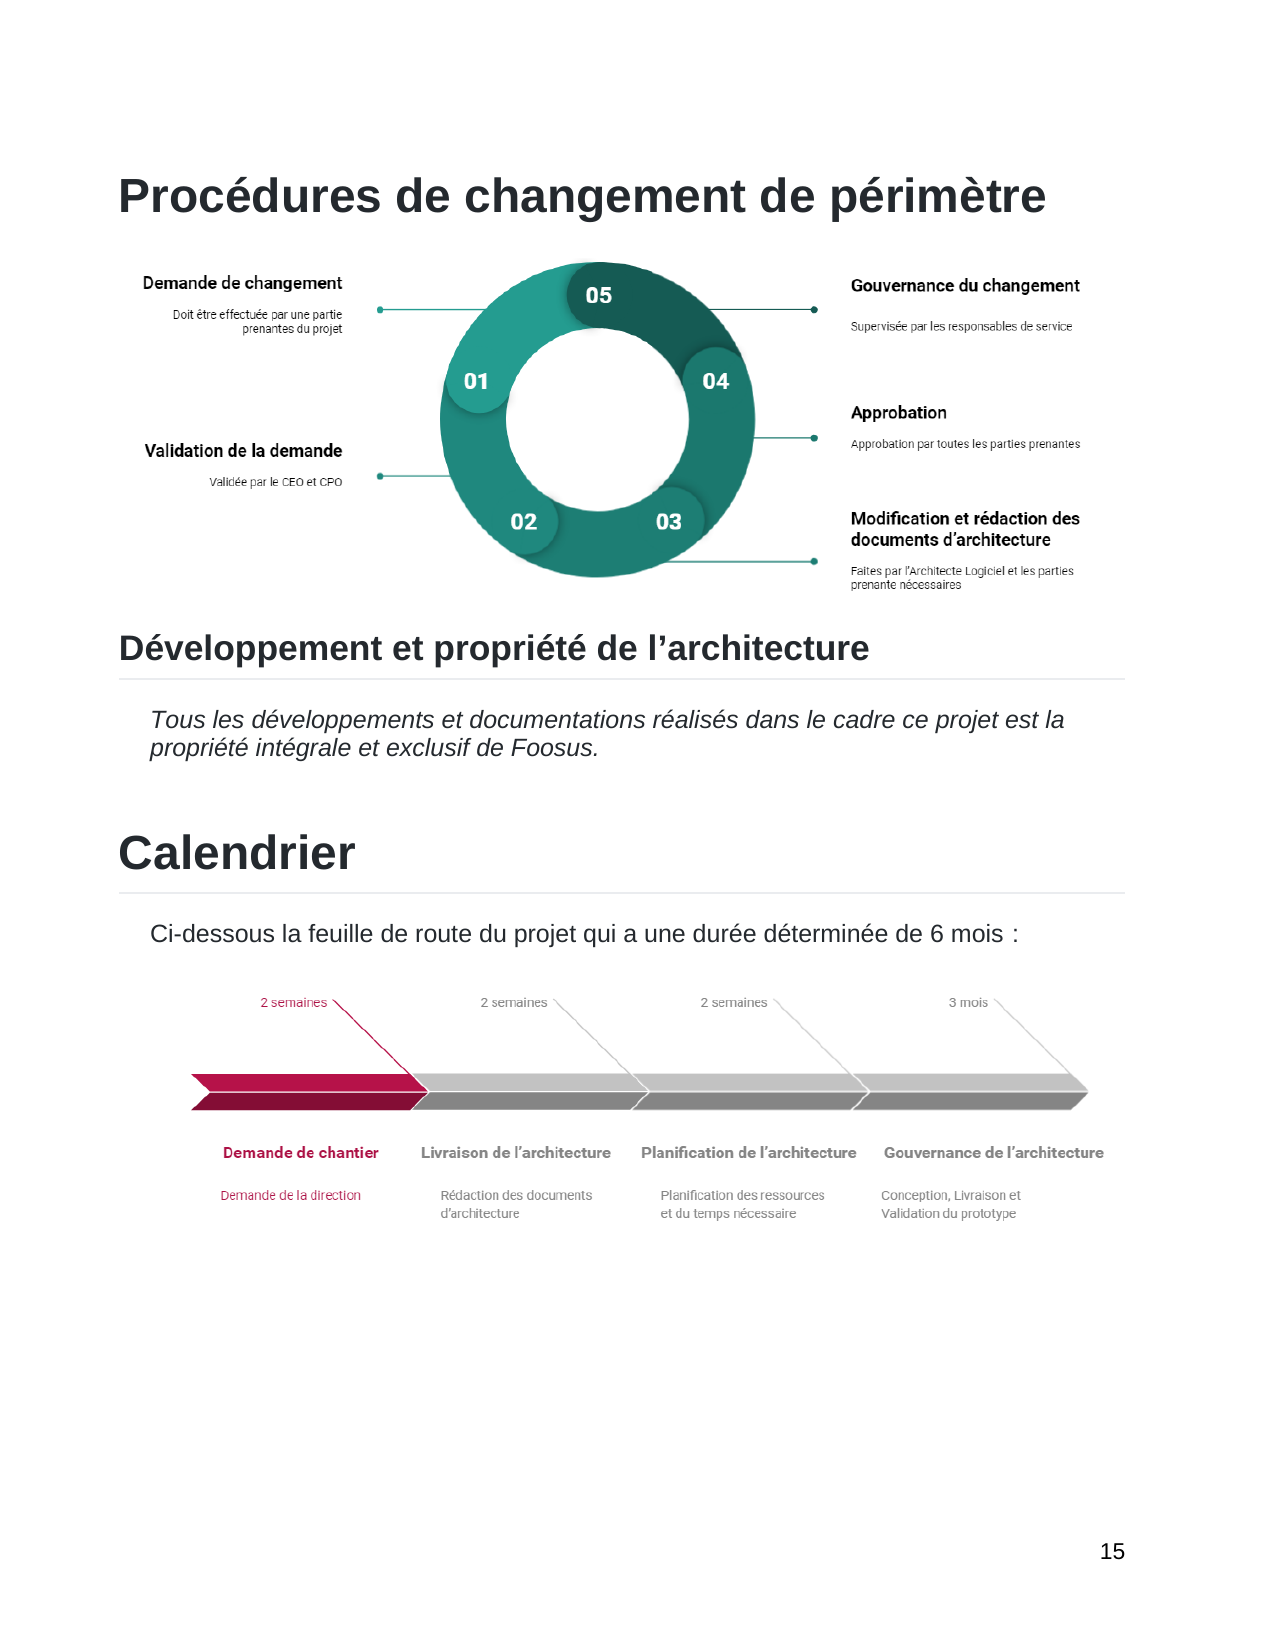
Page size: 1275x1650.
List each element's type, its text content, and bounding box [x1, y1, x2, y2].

subtitle Développement et propriété de l’architecture [119, 627, 1125, 678]
text Ci-dessous la feuille de route du projet qui a une durée déterminée de 6 mois : [150, 919, 1125, 947]
subtitle Procédures de changement de périmètre [119, 168, 1125, 223]
text Tous les développements et documentations réalisés dans le cadre ce projet est la propriété intégrale et exclusif de Foosus. [150, 704, 1125, 762]
subtitle Calendrier [119, 824, 1125, 892]
